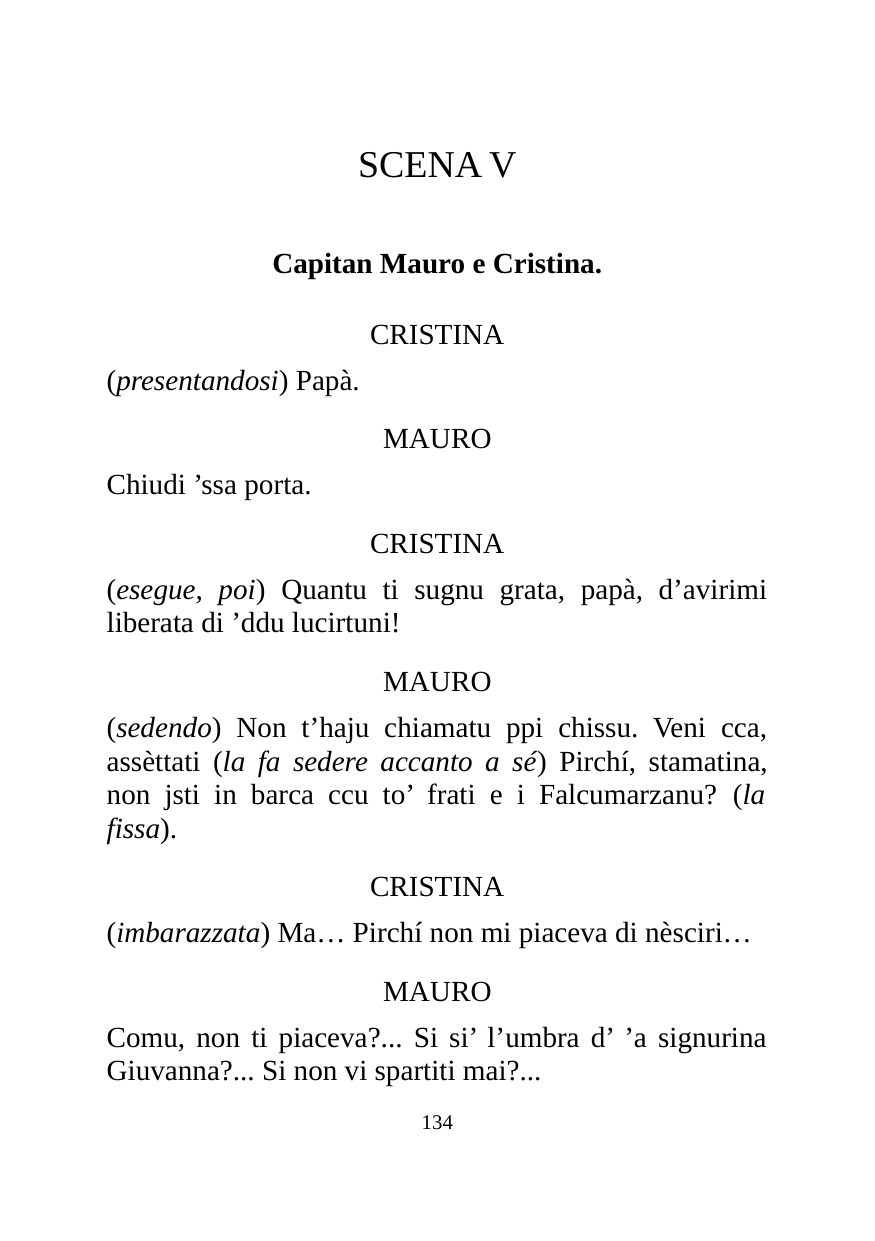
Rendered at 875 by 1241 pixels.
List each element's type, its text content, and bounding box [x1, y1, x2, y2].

text Capitan Mauro e Cristina. [106, 246, 768, 279]
text Chiudi ’ssa porta. [106, 467, 768, 501]
text CRISTINA [106, 869, 768, 903]
text MAURO [106, 664, 768, 698]
text (imbarazzata) Ma… Pirchí non mi piaceva di nèsciri… [106, 915, 768, 949]
text Comu, non ti piaceva?... Si si’ l’umbra d’ ’a signurina Giuvanna?... Si non vi spartiti mai?... [106, 1020, 768, 1087]
text MAURO [106, 421, 768, 455]
text MAURO [106, 974, 768, 1007]
text (esegue, poi) Quantu ti sugnu grata, papà, d’avirimi liberata di ’ddu lucirtuni! [106, 572, 768, 639]
text (presentandosi) Papà. [106, 363, 768, 396]
subtitle SCENA V [106, 142, 768, 185]
text CRISTINA [106, 317, 768, 350]
text (sedendo) Non t’haju chiamatu ppi chissu. Veni cca, assèttati (la fa sedere accanto a sé) Pirchí, stamatina, non jsti in barca ccu to’ frati e i Falcumarzanu? (la fissa). [106, 710, 768, 844]
text CRISTINA [106, 526, 768, 559]
